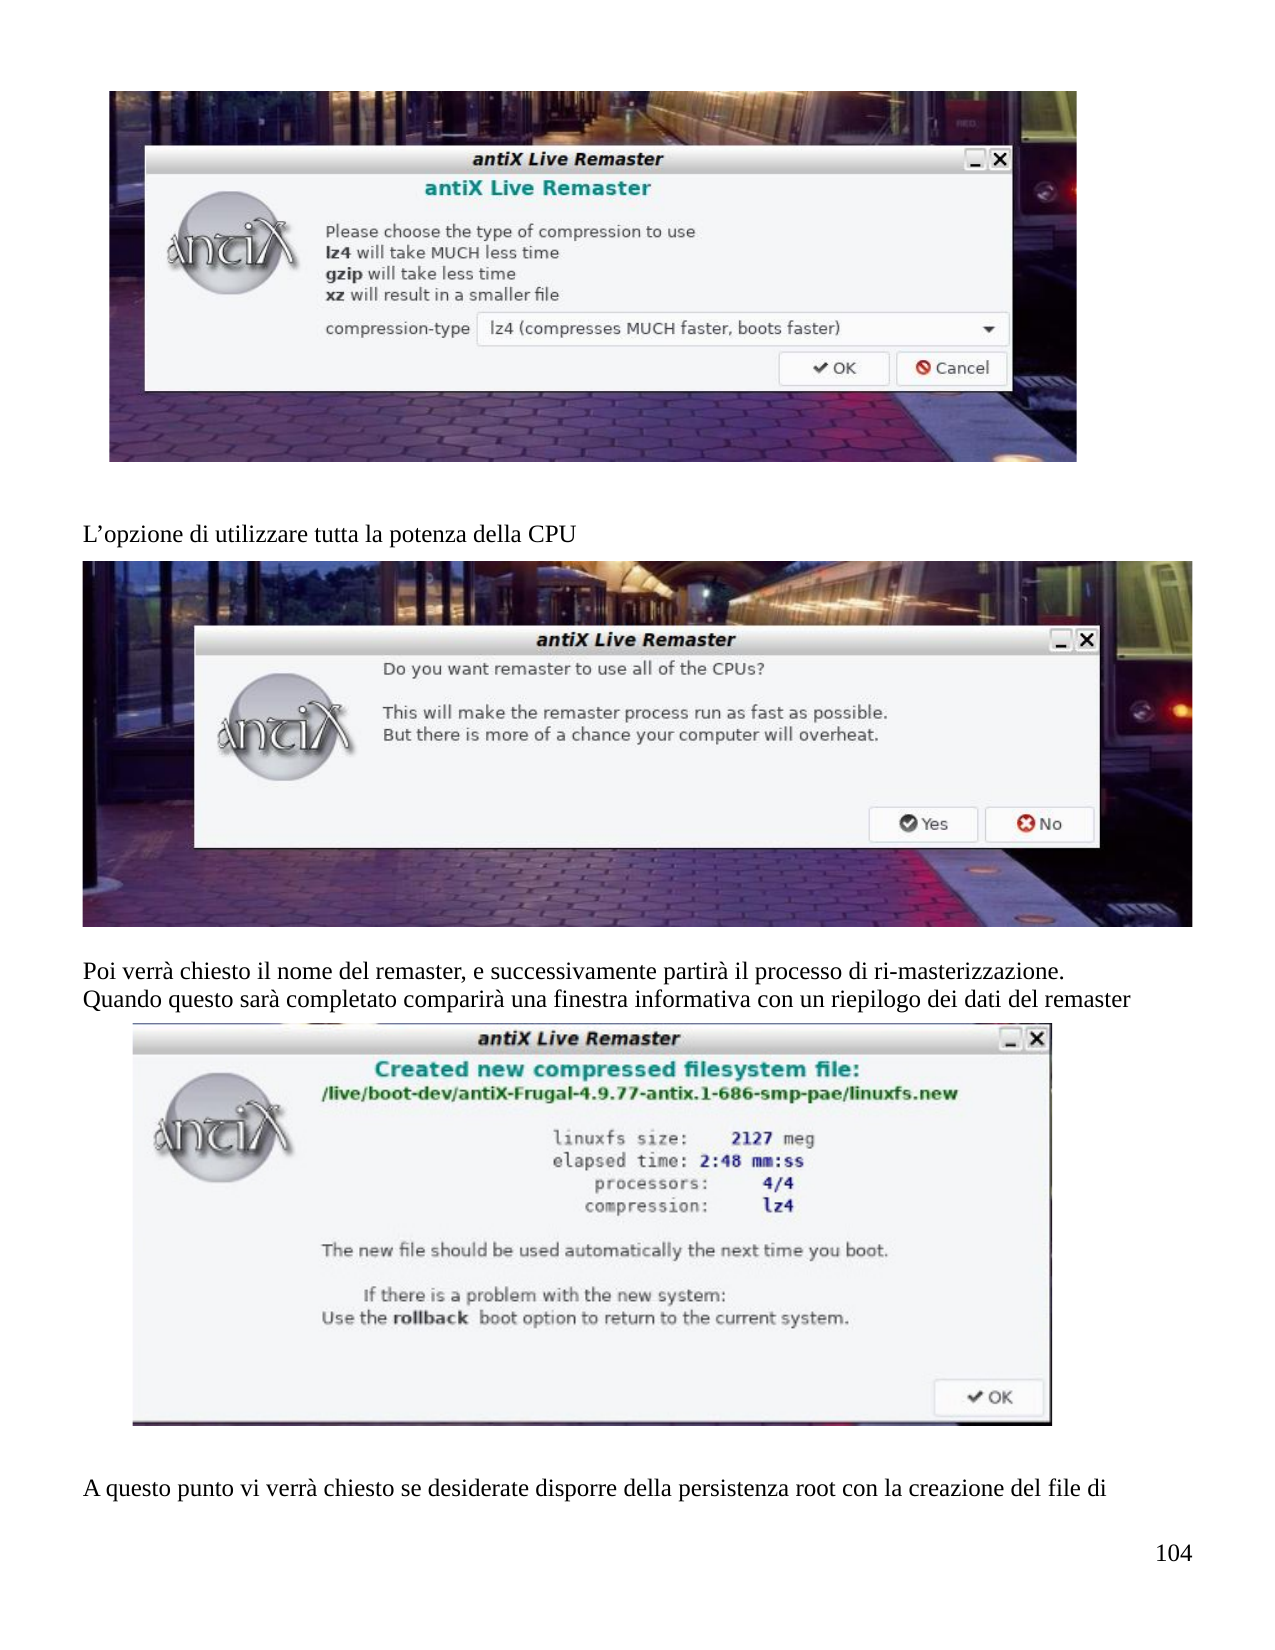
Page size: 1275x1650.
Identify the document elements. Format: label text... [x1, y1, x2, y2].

text Poi verrà chiesto il nome del remaster, e successivamente partirà il processo di ri-masterizzazione. [83, 956, 1192, 984]
picture [132, 1023, 1053, 1426]
picture [109, 91, 1077, 462]
text Quando questo sarà completato comparirà una finestra informativa con un riepilogo dei dati del remaster [83, 984, 1192, 1013]
text A questo punto vi verrà chiesto se desiderate disporre della persistenza root con la creazione del file di [83, 1473, 1192, 1502]
text L’opzione di utilizzare tutta la potenza della CPU [83, 519, 1192, 547]
picture [82, 561, 1193, 927]
